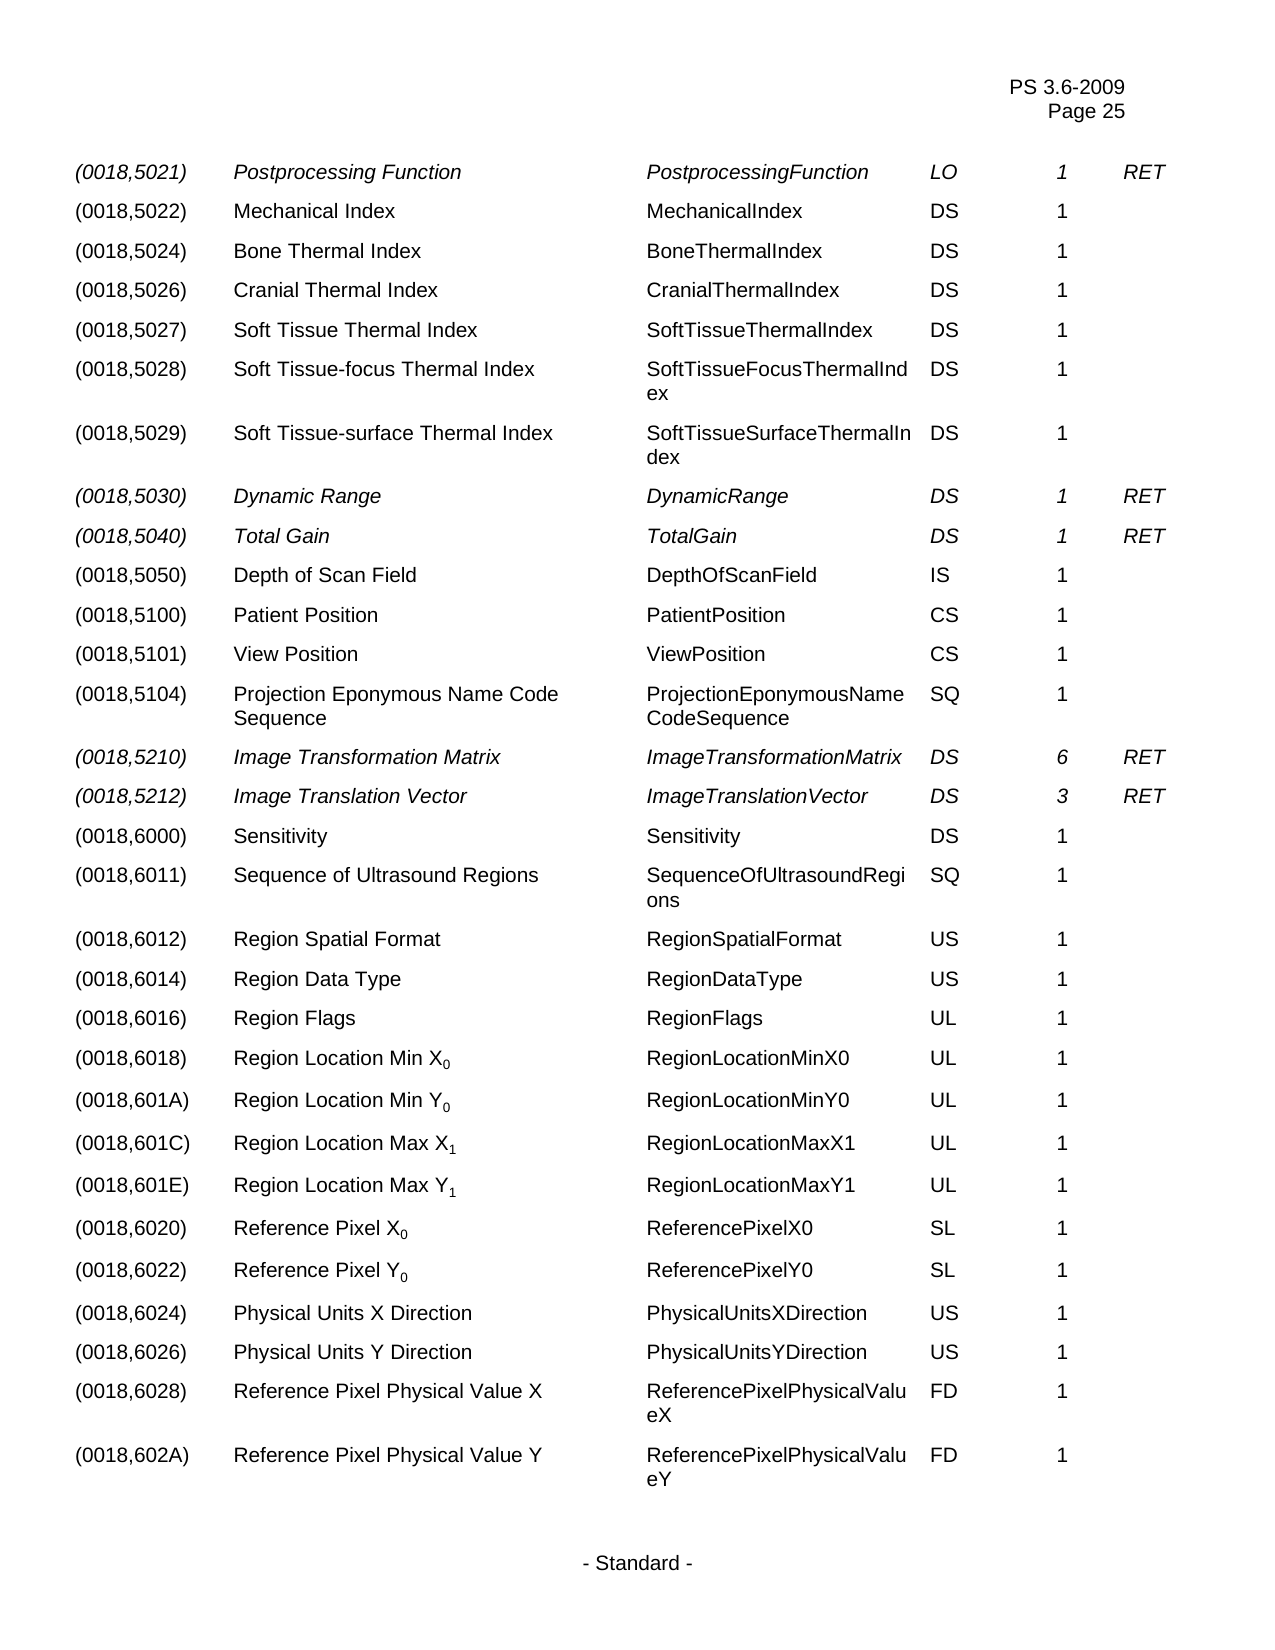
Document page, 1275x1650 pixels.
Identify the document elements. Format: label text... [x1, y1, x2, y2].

table_cell LO [923, 150, 1049, 189]
table_cell [1116, 411, 1211, 474]
table_cell (0018,6024) [68, 1291, 226, 1330]
table_cell [1116, 996, 1211, 1036]
table_cell [1116, 348, 1211, 411]
table_cell Region Location Max X1 [226, 1121, 639, 1163]
table_cell Image Transformation Matrix [226, 735, 639, 775]
table_cell 1 [1049, 672, 1116, 735]
table_cell Region Flags [226, 996, 639, 1036]
table_cell (0018,5024) [68, 229, 226, 268]
table_cell (0018,6028) [68, 1370, 226, 1433]
table_cell (0018,5100) [68, 593, 226, 632]
table_cell IS [923, 554, 1049, 593]
table_cell 1 [1049, 854, 1116, 917]
table_cell DynamicRange [639, 475, 923, 514]
table_cell Soft Tissue-focus Thermal Index [226, 348, 639, 411]
table_cell 1 [1049, 814, 1116, 854]
table_cell 1 [1049, 1291, 1116, 1330]
table_cell SQ [923, 854, 1049, 917]
table_cell (0018,5212) [68, 775, 226, 814]
table_cell (0018,5101) [68, 633, 226, 672]
table_cell 1 [1049, 996, 1116, 1036]
table_cell ReferencePixelPhysicalValueX [639, 1370, 923, 1433]
table_cell RegionDataType [639, 957, 923, 996]
table_cell Sensitivity [226, 814, 639, 854]
table_cell (0018,5030) [68, 475, 226, 514]
table_cell [1116, 1121, 1211, 1163]
table_cell FD [923, 1370, 1049, 1433]
table_cell (0018,5029) [68, 411, 226, 474]
table_cell RegionLocationMaxX1 [639, 1121, 923, 1163]
table_cell DS [923, 190, 1049, 229]
table_cell Projection Eponymous Name Code Sequence [226, 672, 639, 735]
table_cell 1 [1049, 1036, 1116, 1078]
table_cell (0018,6011) [68, 854, 226, 917]
table_cell US [923, 957, 1049, 996]
table_cell [1116, 1078, 1211, 1121]
table_cell 1 [1049, 633, 1116, 672]
table_cell 1 [1049, 308, 1116, 347]
table_cell UL [923, 996, 1049, 1036]
table_cell Image Translation Vector [226, 775, 639, 814]
table_cell DS [923, 411, 1049, 474]
table_cell Total Gain [226, 514, 639, 553]
table_cell SoftTissueThermalIndex [639, 308, 923, 347]
table_cell PhysicalUnitsXDirection [639, 1291, 923, 1330]
table_cell 1 [1049, 1370, 1116, 1433]
table_cell RegionLocationMaxY1 [639, 1163, 923, 1206]
table_cell Physical Units X Direction [226, 1291, 639, 1330]
table_cell SL [923, 1248, 1049, 1291]
table_cell 1 [1049, 348, 1116, 411]
table_cell CS [923, 593, 1049, 632]
table_cell (0018,5104) [68, 672, 226, 735]
table_cell (0018,5022) [68, 190, 226, 229]
table_cell ImageTranslationVector [639, 775, 923, 814]
table_cell [1116, 957, 1211, 996]
table_cell UL [923, 1163, 1049, 1206]
table_cell 1 [1049, 475, 1116, 514]
table_cell [1116, 854, 1211, 917]
table_cell [1116, 308, 1211, 347]
table_cell (0018,5040) [68, 514, 226, 553]
table_cell [1116, 672, 1211, 735]
table_cell 1 [1049, 554, 1116, 593]
table_cell [1116, 1248, 1211, 1291]
table_cell (0018,6022) [68, 1248, 226, 1291]
table_cell Bone Thermal Index [226, 229, 639, 268]
table_cell 1 [1049, 918, 1116, 957]
table_cell ImageTransformationMatrix [639, 735, 923, 775]
table_cell 1 [1049, 957, 1116, 996]
table_cell ReferencePixelX0 [639, 1206, 923, 1248]
table_cell US [923, 1330, 1049, 1370]
table_cell (0018,5027) [68, 308, 226, 347]
table_cell [1116, 918, 1211, 957]
table_cell Reference Pixel Y0 [226, 1248, 639, 1291]
table_cell (0018,5028) [68, 348, 226, 411]
table_cell DS [923, 735, 1049, 775]
table_cell Region Location Min Y0 [226, 1078, 639, 1121]
table_cell US [923, 1291, 1049, 1330]
table_cell (0018,601E) [68, 1163, 226, 1206]
table_cell [1116, 1036, 1211, 1078]
table_cell RegionLocationMinX0 [639, 1036, 923, 1078]
table_cell UL [923, 1078, 1049, 1121]
table_cell RET [1116, 775, 1211, 814]
table_cell DS [923, 348, 1049, 411]
table_cell 1 [1049, 1248, 1116, 1291]
table_cell SoftTissueSurfaceThermalIndex [639, 411, 923, 474]
table_cell (0018,6000) [68, 814, 226, 854]
table_cell Region Data Type [226, 957, 639, 996]
table_cell CranialThermalIndex [639, 269, 923, 308]
table_cell PatientPosition [639, 593, 923, 632]
table_cell [1116, 554, 1211, 593]
table_cell Soft Tissue Thermal Index [226, 308, 639, 347]
table_cell 1 [1049, 514, 1116, 553]
table_cell SQ [923, 672, 1049, 735]
table_cell SL [923, 1206, 1049, 1248]
table_cell (0018,6012) [68, 918, 226, 957]
table_cell View Position [226, 633, 639, 672]
table_cell [1116, 1206, 1211, 1248]
table_cell ViewPosition [639, 633, 923, 672]
table_cell [1116, 1330, 1211, 1370]
table_cell DS [923, 269, 1049, 308]
table_cell US [923, 918, 1049, 957]
table_cell RegionLocationMinY0 [639, 1078, 923, 1121]
table_cell Region Location Max Y1 [226, 1163, 639, 1206]
table_cell ReferencePixelY0 [639, 1248, 923, 1291]
table_cell UL [923, 1036, 1049, 1078]
table_cell [1116, 633, 1211, 672]
table_cell Reference Pixel X0 [226, 1206, 639, 1248]
table_cell (0018,601C) [68, 1121, 226, 1163]
table_cell Patient Position [226, 593, 639, 632]
table_cell (0018,5210) [68, 735, 226, 775]
table_cell 6 [1049, 735, 1116, 775]
table_cell Cranial Thermal Index [226, 269, 639, 308]
table_cell 1 [1049, 1163, 1116, 1206]
table_cell [1116, 190, 1211, 229]
table_cell 1 [1049, 411, 1116, 474]
table_cell (0018,6026) [68, 1330, 226, 1370]
table_cell (0018,5021) [68, 150, 226, 189]
table_cell (0018,5050) [68, 554, 226, 593]
table_cell [1116, 229, 1211, 268]
table_cell 1 [1049, 1330, 1116, 1370]
table_cell DS [923, 775, 1049, 814]
table_cell RET [1116, 735, 1211, 775]
table_cell Reference Pixel Physical Value X [226, 1370, 639, 1433]
table_cell 3 [1049, 775, 1116, 814]
table_cell Sensitivity [639, 814, 923, 854]
table_cell (0018,6014) [68, 957, 226, 996]
table_cell Reference Pixel Physical Value Y [226, 1433, 639, 1497]
table_cell (0018,6018) [68, 1036, 226, 1078]
table_cell DS [923, 308, 1049, 347]
table_cell [1116, 1163, 1211, 1206]
table_cell RegionFlags [639, 996, 923, 1036]
table_cell 1 [1049, 593, 1116, 632]
table_cell CS [923, 633, 1049, 672]
table_cell RET [1116, 475, 1211, 514]
table_cell [1116, 1433, 1211, 1497]
table_cell Region Location Min X0 [226, 1036, 639, 1078]
table_cell SoftTissueFocusThermalIndex [639, 348, 923, 411]
table_cell DepthOfScanField [639, 554, 923, 593]
table_cell 1 [1049, 1078, 1116, 1121]
table_cell DS [923, 514, 1049, 553]
table_cell (0018,601A) [68, 1078, 226, 1121]
table_cell FD [923, 1433, 1049, 1497]
table_cell Region Spatial Format [226, 918, 639, 957]
table_cell (0018,6020) [68, 1206, 226, 1248]
table_cell 1 [1049, 1433, 1116, 1497]
table_cell Postprocessing Function [226, 150, 639, 189]
table_cell [1116, 593, 1211, 632]
table_cell ProjectionEponymousNameCodeSequence [639, 672, 923, 735]
table_cell Physical Units Y Direction [226, 1330, 639, 1370]
table_cell Sequence of Ultrasound Regions [226, 854, 639, 917]
table_cell RegionSpatialFormat [639, 918, 923, 957]
table_cell (0018,602A) [68, 1433, 226, 1497]
table_cell RET [1116, 514, 1211, 553]
table_cell Mechanical Index [226, 190, 639, 229]
table_cell TotalGain [639, 514, 923, 553]
table_cell 1 [1049, 190, 1116, 229]
table_cell Depth of Scan Field [226, 554, 639, 593]
table_cell BoneThermalIndex [639, 229, 923, 268]
table_cell UL [923, 1121, 1049, 1163]
table_cell (0018,5026) [68, 269, 226, 308]
table_cell 1 [1049, 229, 1116, 268]
table_cell 1 [1049, 1206, 1116, 1248]
table_cell Dynamic Range [226, 475, 639, 514]
table_cell ReferencePixelPhysicalValueY [639, 1433, 923, 1497]
table_cell Soft Tissue-surface Thermal Index [226, 411, 639, 474]
table_cell 1 [1049, 269, 1116, 308]
table_cell PostprocessingFunction [639, 150, 923, 189]
table_cell 1 [1049, 150, 1116, 189]
table_cell RET [1116, 150, 1211, 189]
table_cell (0018,6016) [68, 996, 226, 1036]
table_cell [1116, 1291, 1211, 1330]
table_cell DS [923, 229, 1049, 268]
table_cell PhysicalUnitsYDirection [639, 1330, 923, 1370]
table_cell [1116, 1370, 1211, 1433]
table_cell SequenceOfUltrasoundRegions [639, 854, 923, 917]
table_cell DS [923, 475, 1049, 514]
table_cell [1116, 269, 1211, 308]
table_cell 1 [1049, 1121, 1116, 1163]
table_cell [1116, 814, 1211, 854]
table_cell MechanicalIndex [639, 190, 923, 229]
table_cell DS [923, 814, 1049, 854]
